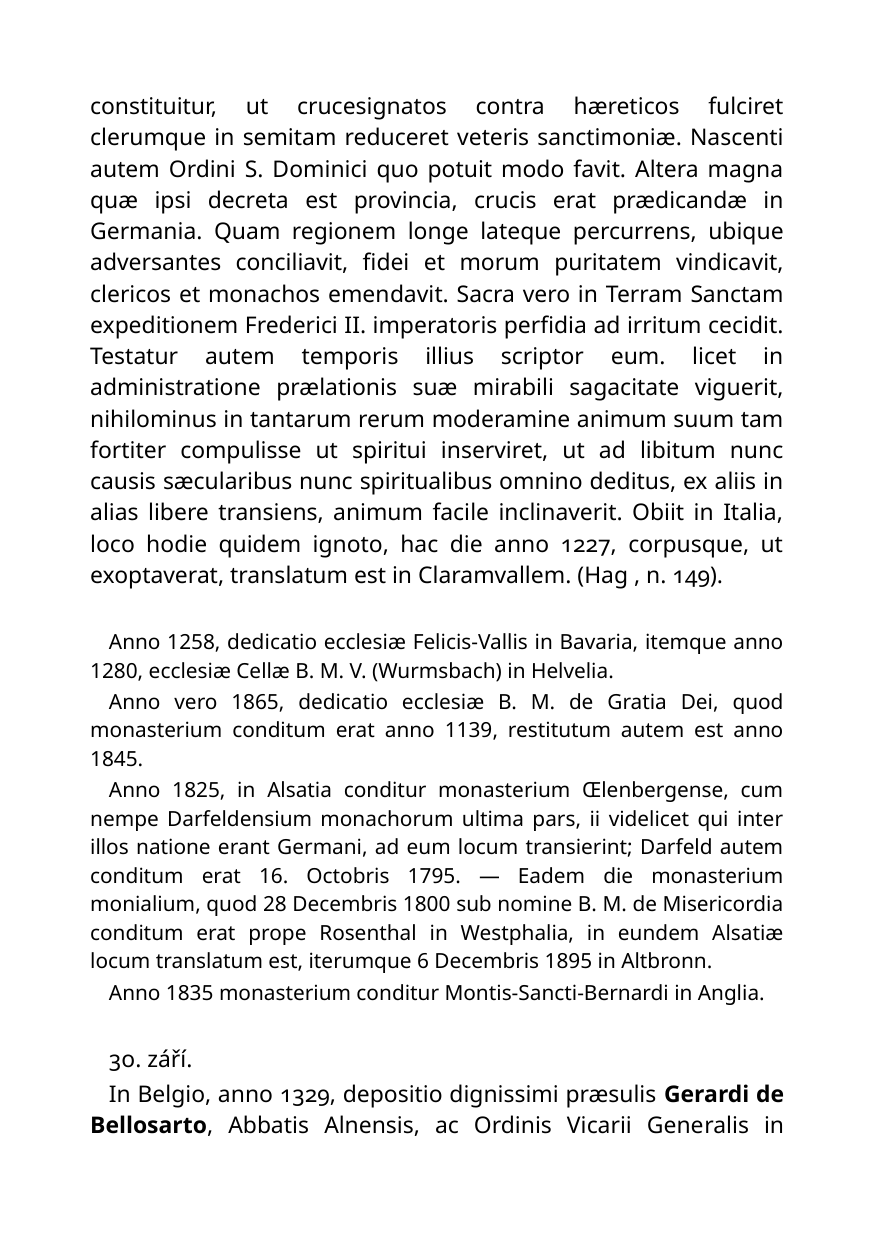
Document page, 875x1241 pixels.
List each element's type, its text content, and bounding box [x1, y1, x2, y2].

text Anno 1258, dedicatio ecclesiæ Felicis-Vallis in Bavaria, itemque anno 1280, ecclesiæ Cellæ B. M. V. (Wurmsbach) in Helvelia. [90, 627, 784, 684]
text In Belgio, anno 1329, depositio dignissimi præsulis Gerardi de Bellosarto, Abbatis Alnensis, ac Ordinis Vicarii Gene­ralis in [90, 1078, 784, 1140]
text Anno 1835 monasterium conditur Montis-Sancti-Bernardi in Anglia. [90, 978, 784, 1006]
text constituitur, ut crucesignatos contra hæreticos fulciret clerumque in semitam reduceret veteris sanctimoniæ. Nascenti autem Ordini S. Dominici quo potuit modo favit. Altera magna quæ ipsi decreta est provincia, crucis erat prædicandæ in Germania. Quam regionem longe lateque percurrens, ubique adversantes conciliavit, fidei et morum puritatem vindicavit, clericos et monachos emen­davit. Sacra vero in Terram Sanctam expeditionem Frederici II. imperatoris perfidia ad irritum cecidit. Testatur autem temporis illius scriptor eum. licet in administratione prælationis suæ mirabili sagacitate viguerit, nihilominus in tantarum rerum moderamine animum suum tam fortiter compulisse ut spiritui inserviret, ut ad libitum nunc causis sæcularibus nunc spiritualibus omnino deditus, ex aliis in alias libere transiens, animum facile inclinaverit. Obiit in Italia, loco hodie quidem ignoto, hac die anno 1227, corpusque, ut exoptaverat, translatum est in Claramvallem. (Hag , n. 149). [90, 90, 784, 590]
text Anno 1825, in Alsatia conditur monasterium Œlenbergense, cum nempe Darfeldensium monachorum ultima pars, ii videlicet qui inter illos natione erant Germani, ad eum locum transierint; Darfeld autem conditum erat 16. Octobris 1795. — Eadem die monasterium monialium, quod 28 Decembris 1800 sub nomine B. M. de Misericordia conditum erat prope Rosenthal in Westphalia, in eundem Alsatiæ locum translatum est, iterumque 6 Decembris 1895 in Altbronn. [90, 776, 784, 974]
text 3o. září. [90, 1043, 784, 1074]
text Anno vero 1865, dedicatio ecclesiæ B. M. de Gratia Dei, quod monasterium conditum erat anno 1139, restitutum autem est anno 1845. [90, 687, 784, 772]
